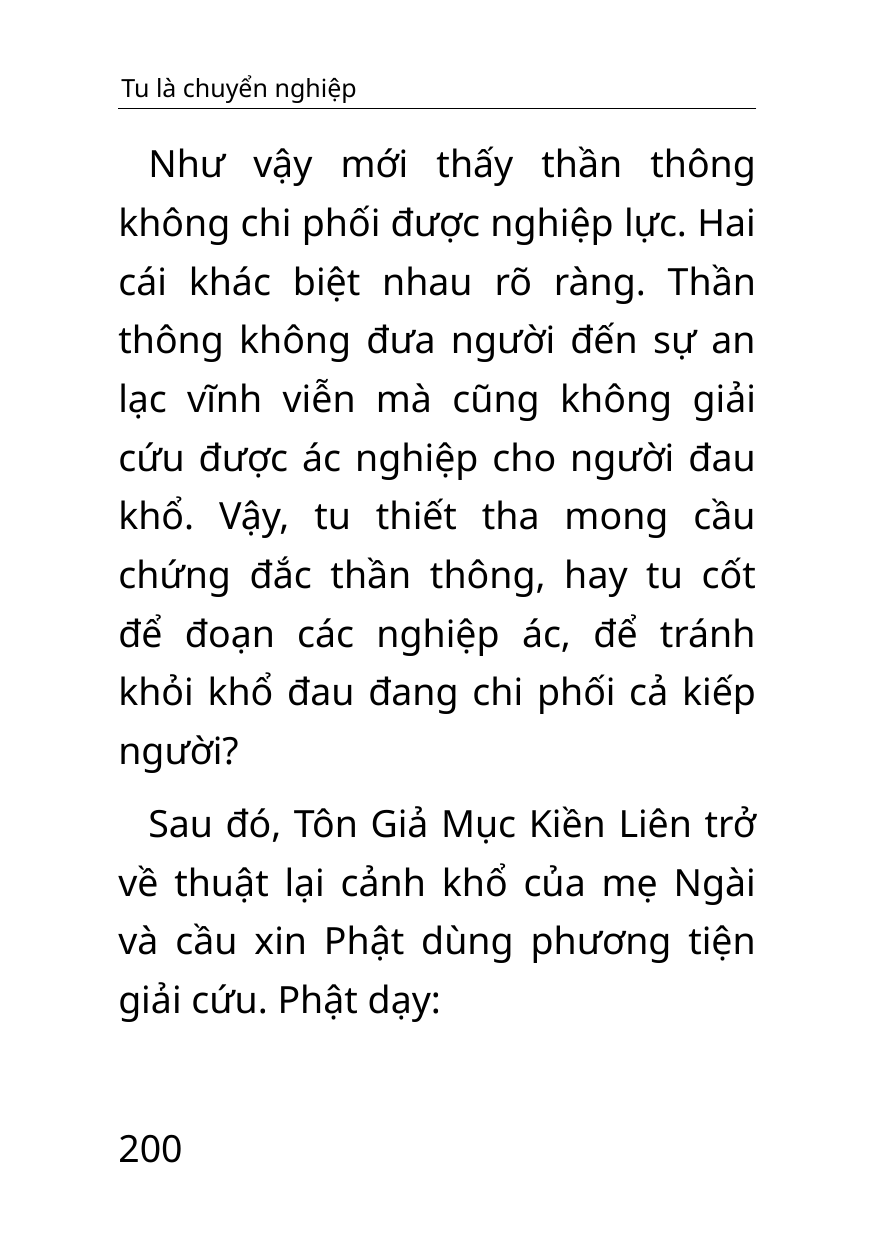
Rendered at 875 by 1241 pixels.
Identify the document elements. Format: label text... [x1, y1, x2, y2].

text Như vậy mới thấy thần thông không chi phối được nghiệp lực. Hai cái khác biệt nhau rõ ràng. Thần thông không đưa người đến sự an lạc vĩnh viễn mà cũng không giải cứu được ác nghiệp cho người đau khổ. Vậy, tu thiết tha mong cầu chứng đắc thần thông, hay tu cốt để đoạn các nghiệp ác, để tránh khỏi khổ đau đang chi phối cả kiếp người? [118, 138, 756, 775]
text Sau đó, Tôn Giả Mục Kiền Liên trở về thuật lại cảnh khổ của mẹ Ngài và cầu xin Phật dùng phương tiện giải cứu. Phật dạy: [118, 797, 756, 1024]
